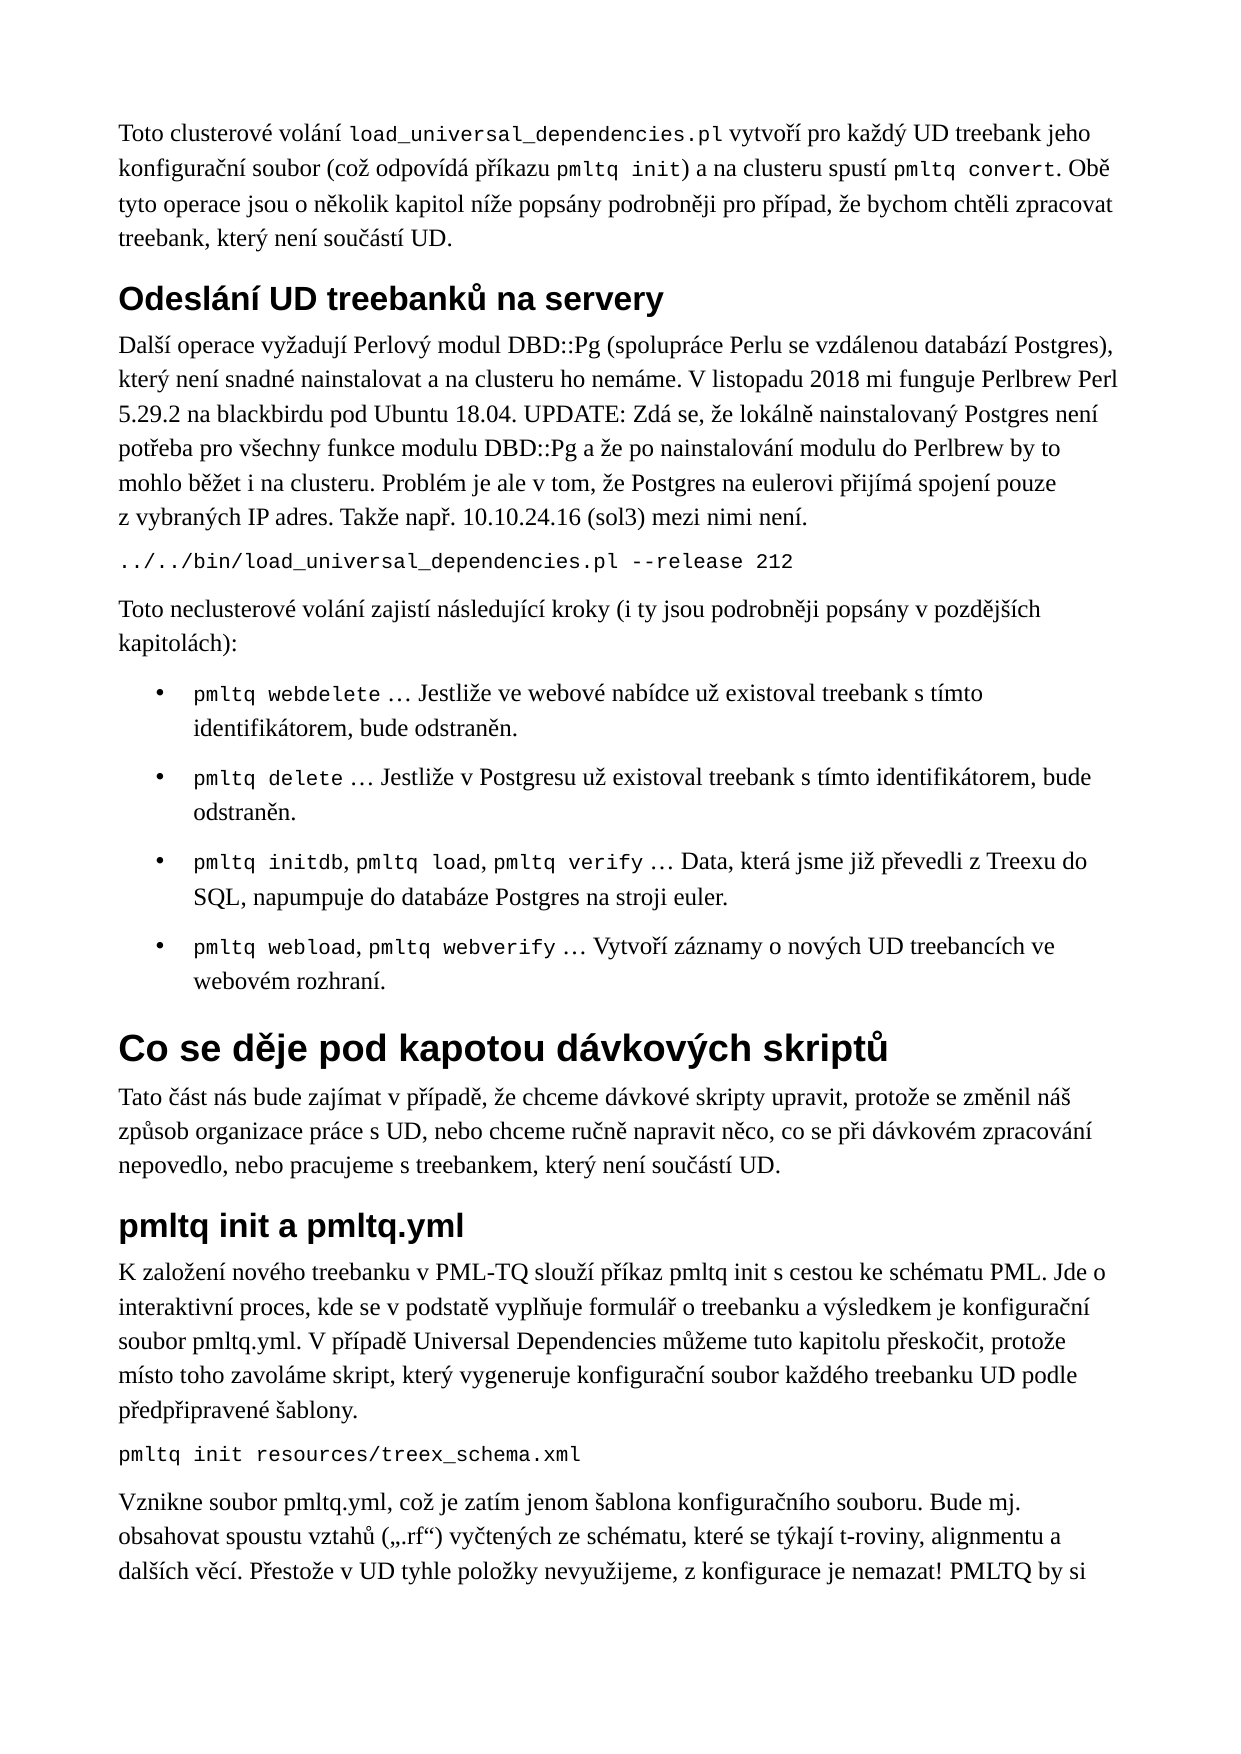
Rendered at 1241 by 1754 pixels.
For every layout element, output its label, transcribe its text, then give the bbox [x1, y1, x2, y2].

text Vznikne soubor pmltq.yml, což je zatím jenom šablona konfiguračního souboru. Bude mj. obsahovat spoustu vztahů („.rf“) vyčtených ze schématu, které se týkají t-roviny, alignmentu a dalších věcí. Přestože v UD tyhle položky nevyužijeme, z konfigurace je nemazat! PMLTQ by si [118, 1487, 1122, 1585]
text Tato část nás bude zajímat v případě, že chceme dávkové skripty upravit, protože se změnil náš způsob organizace práce s UD, nebo chceme ručně napravit něco, co se při dávkovém zpracování nepovedlo, nebo pracujeme s treebankem, který není součástí UD. [118, 1082, 1122, 1179]
text K založení nového treebanku v PML-TQ slouží příkaz pmltq init s cestou ke schématu PML. Jde o interaktivní proces, kde se v podstatě vyplňuje formulář o treebanku a výsledkem je konfigurační soubor pmltq.yml. V případě Universal Dependencies můžeme tuto kapitolu přeskočit, protože místo toho zavoláme skript, který vygeneruje konfigurační soubor každého treebanku UD podle předpřipravené šablony. [118, 1257, 1122, 1424]
text Toto clusterové volání load_universal_dependencies.pl vytvoří pro každý UD treebank jeho konfigurační soubor (což odpovídá příkazu pmltq init) a na clusteru spustí pmltq convert. Obě tyto operace jsou o několik kapitol níže popsány podrobněji pro případ, že bychom chtěli zpracovat treebank, který není součástí UD. [118, 118, 1122, 252]
text pmltq init resources/treex_schema.xml [118, 1444, 1122, 1468]
list pmltq webload, pmltq webverify … Vytvoří záznamy o nových UD treebancích ve webovém rozhraní. [156, 931, 1122, 995]
list pmltq initdb, pmltq load, pmltq verify … Data, která jsme již převedli z Treexu do SQL, napumpuje do databáze Postgres na stroji euler. [156, 846, 1122, 910]
subtitle Co se děje pod kapotou dávkových skriptů [118, 1026, 1122, 1069]
subtitle Odeslání UD treebanků na servery [118, 278, 1122, 317]
text Další operace vyžadují Perlový modul DBD::Pg (spolupráce Perlu se vzdálenou databází Postgres), který není snadné nainstalovat a na clusteru ho nemáme. V listopadu 2018 mi funguje Perlbrew Perl 5.29.2 na blackbirdu pod Ubuntu 18.04. UPDATE: Zdá se, že lokálně nainstalovaný Postgres není potřeba pro všechny funkce modulu DBD::Pg a že po nainstalování modulu do Perlbrew by to mohlo běžet i na clusteru. Problém je ale v tom, že Postgres na eulerovi přijímá spojení pouze z vybraných IP adres. Takže např. 10.10.24.16 (sol3) mezi nimi není. [118, 330, 1122, 531]
subtitle pmltq init a pmltq.yml [118, 1206, 1122, 1244]
text ../../bin/load_universal_dependencies.pl --release 212 [118, 551, 1122, 575]
list pmltq delete … Jestliže v Postgresu už existoval treebank s tímto identifikátorem, bude odstraněn. [156, 762, 1122, 826]
list pmltq webdelete … Jestliže ve webové nabídce už existoval treebank s tímto identifikátorem, bude odstraněn. [156, 678, 1122, 742]
text Toto neclusterové volání zajistí následující kroky (i ty jsou podrobněji popsány v pozdějších kapitolách): [118, 594, 1122, 657]
